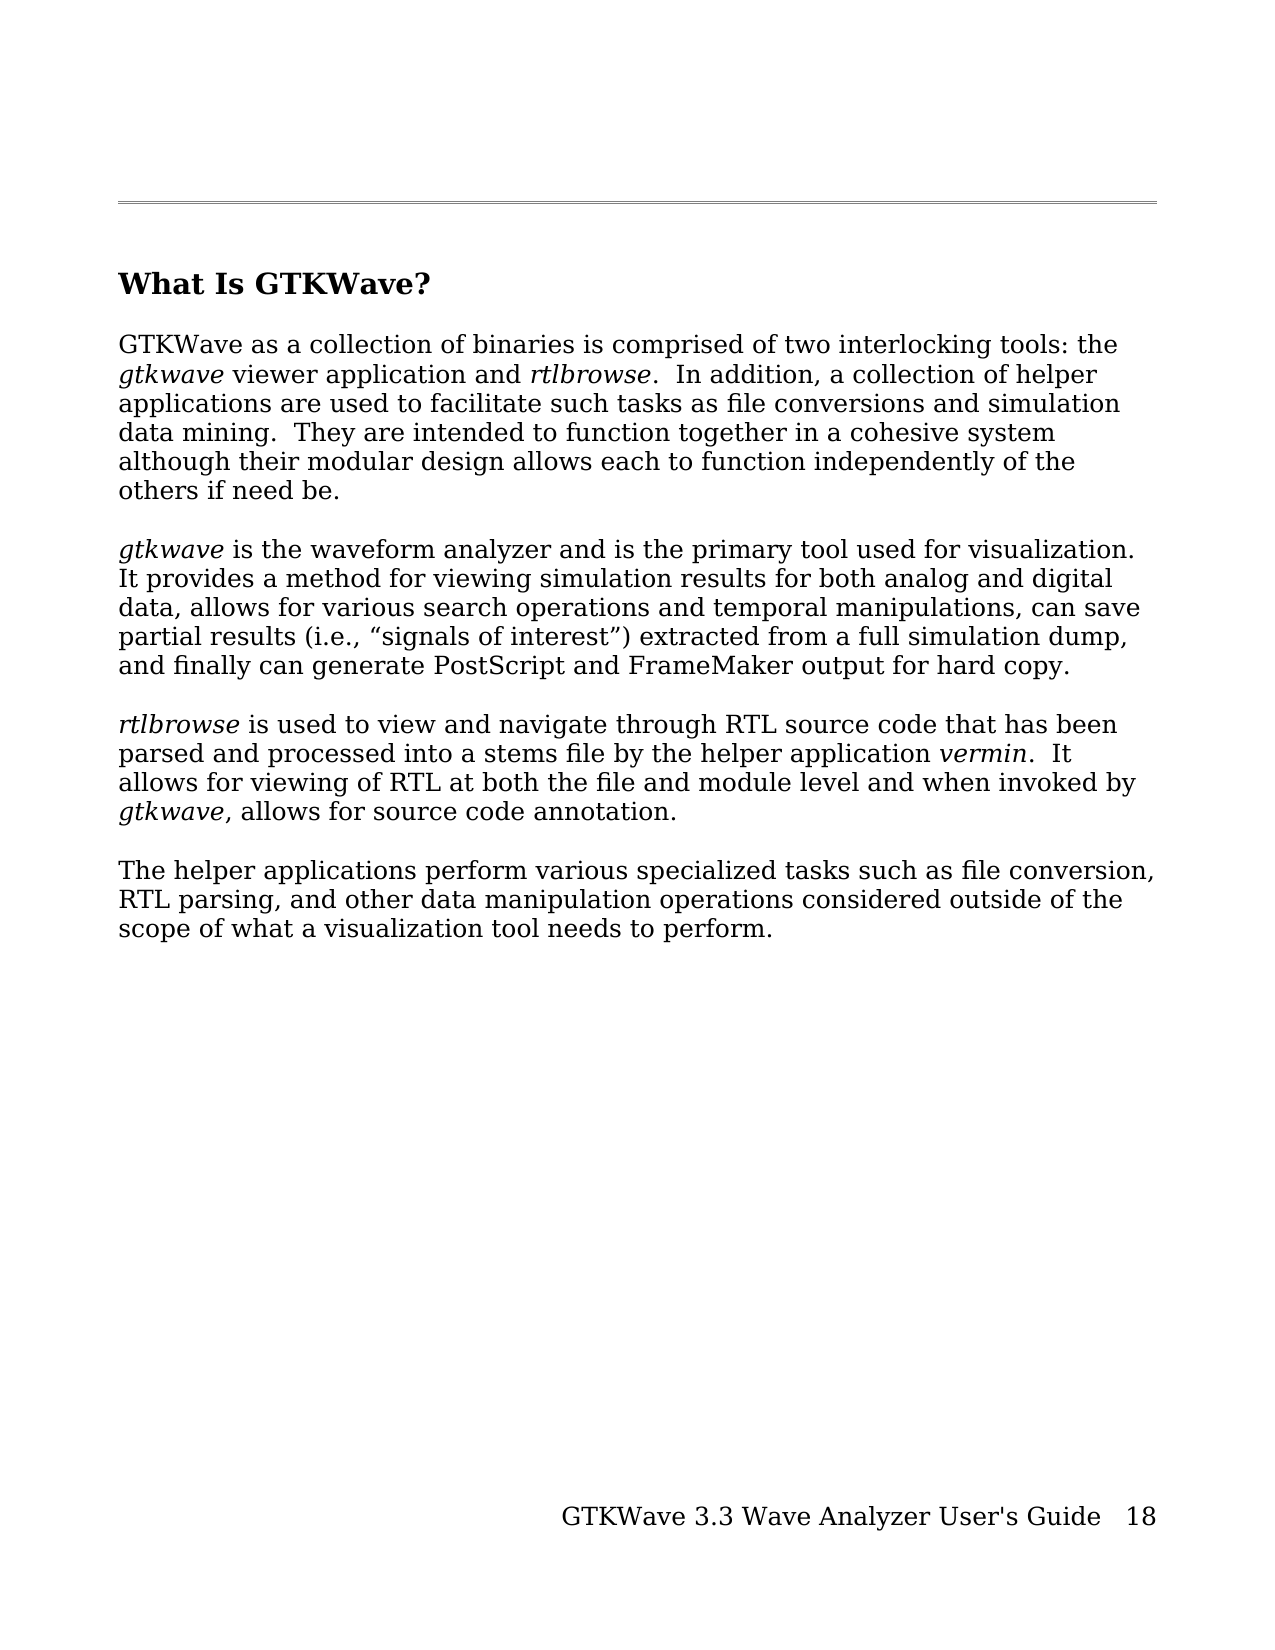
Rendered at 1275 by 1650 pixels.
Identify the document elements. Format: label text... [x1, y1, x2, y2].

text What Is GTKWave? [118, 267, 1157, 302]
text rtlbrowse is used to view and navigate through RTL source code that has been parsed and processed into a stems file by the helper application vermin. It allows for viewing of RTL at both the file and module level and when invoked by gtkwave, allows for source code annotation. [118, 710, 1157, 827]
text GTKWave as a collection of binaries is comprised of two interlocking tools: the gtkwave viewer application and rtlbrowse. In addition, a collection of helper applications are used to facilitate such tasks as file conversions and simulation data mining. They are intended to function together in a cohesive system although their modular design allows each to function independently of the others if need be. [118, 331, 1157, 506]
text gtkwave is the waveform analyzer and is the primary tool used for visualization. It provides a method for viewing simulation results for both analog and digital data, allows for various search operations and temporal manipulations, can save partial results (i.e., “signals of interest”) extracted from a full simulation dump, and finally can generate PostScript and FrameMaker output for hard copy. [118, 535, 1157, 681]
text The helper applications perform various specialized tasks such as file conversion, RTL parsing, and other data manipulation operations considered outside of the scope of what a visualization tool needs to perform. [118, 856, 1157, 943]
